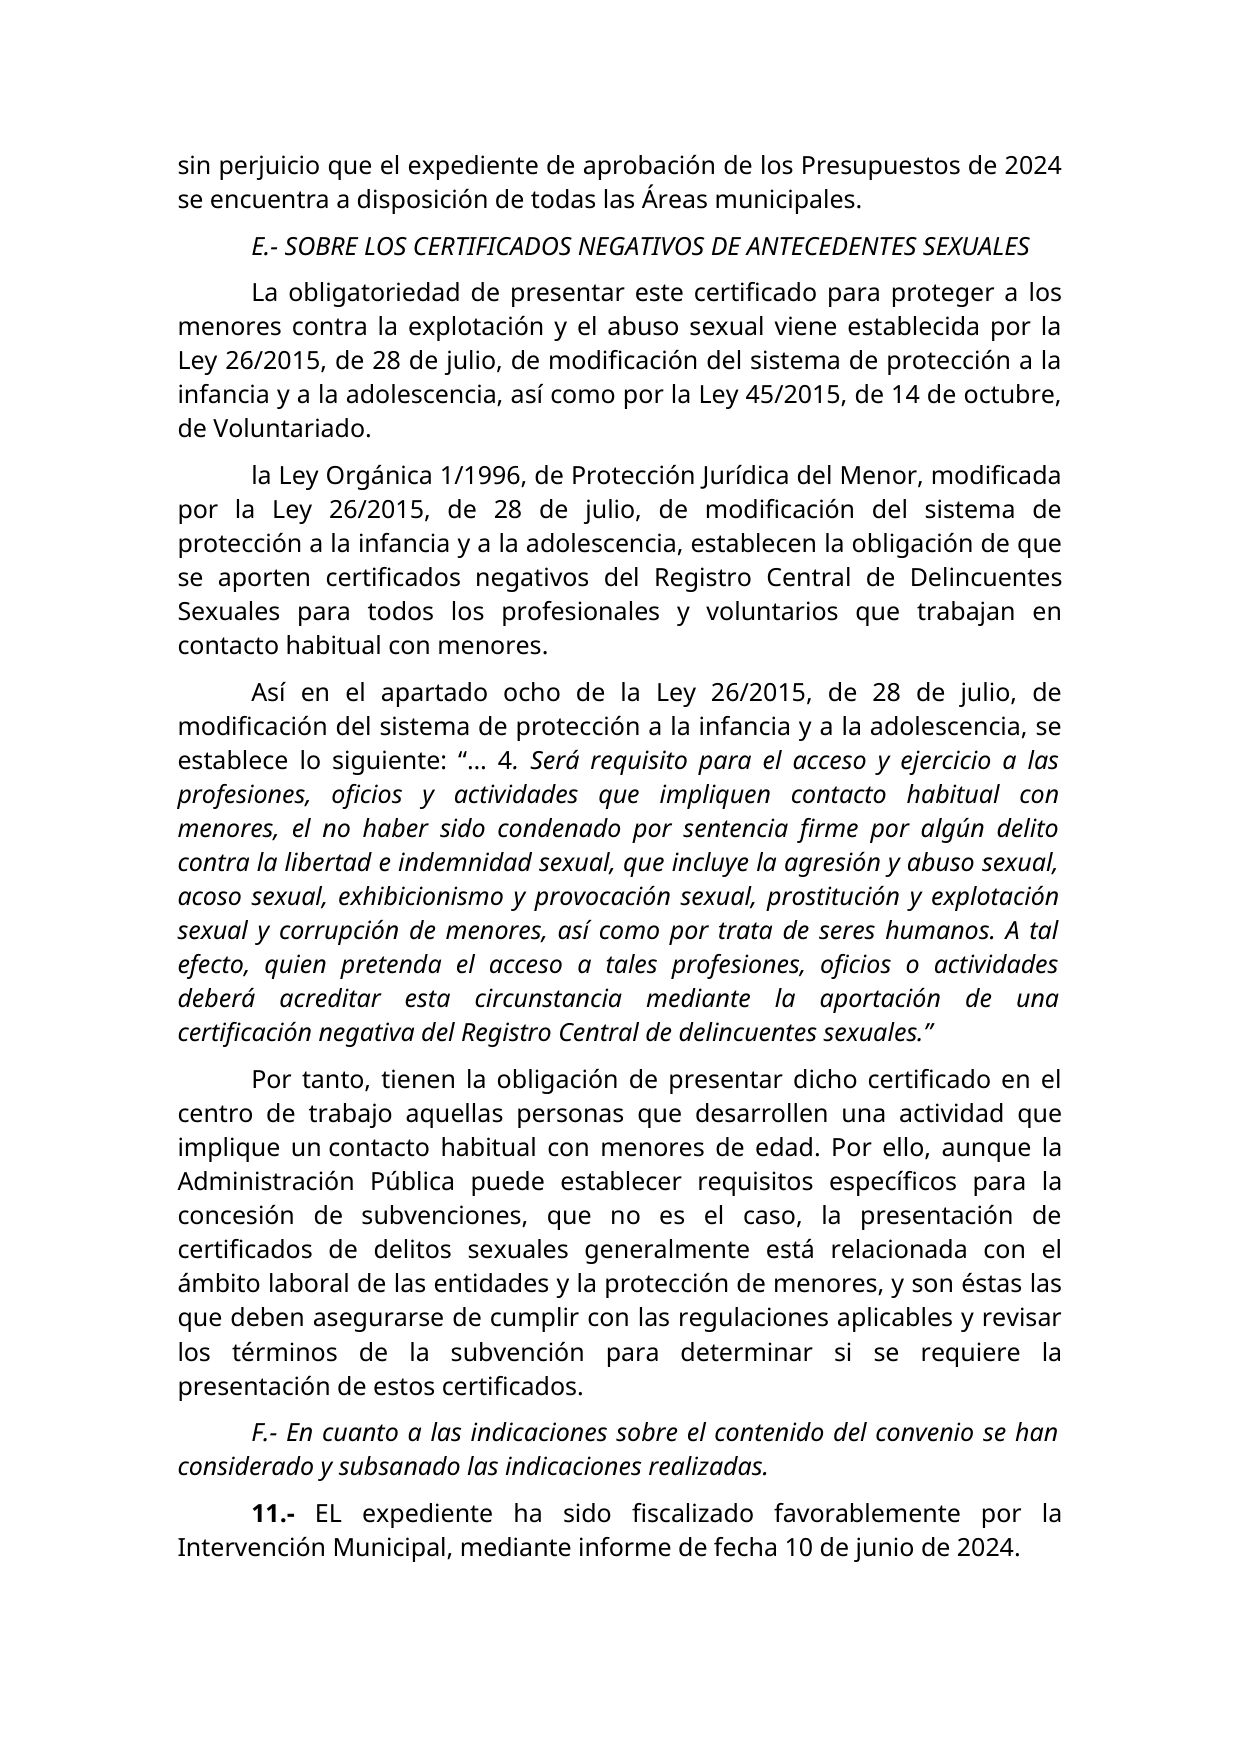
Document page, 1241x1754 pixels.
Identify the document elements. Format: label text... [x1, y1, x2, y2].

text Por tanto, tienen la obligación de presentar dicho certificado en el centro de trabajo aquellas personas que desarrollen una actividad que implique un contacto habitual con menores de edad. Por ello, aunque la Administración Pública puede establecer requisitos específicos para la concesión de subvenciones, que no es el caso, la presentación de certificados de delitos sexuales generalmente está relacionada con el ámbito laboral de las entidades y la protección de menores, y son éstas las que deben asegurarse de cumplir con las regulaciones aplicables y revisar los términos de la subvención para determinar si se requiere la presentación de estos certificados. [177, 1062, 1063, 1402]
text F.- En cuanto a las indicaciones sobre el contenido del convenio se han considerado y subsanado las indicaciones realizadas. [177, 1415, 1063, 1483]
text La obligatoriedad de presentar este certificado para proteger a los menores contra la explotación y el abuso sexual viene establecida por la Ley 26/2015, de 28 de julio, de modificación del sistema de protección a la infancia y a la adolescencia, así como por la Ley 45/2015, de 14 de octubre, de Voluntariado. [177, 275, 1063, 445]
text la Ley Orgánica 1/1996, de Protección Jurídica del Menor, modificada por la Ley 26/2015, de 28 de julio, de modificación del sistema de protección a la infancia y a la adolescencia, establecen la obligación de que se aporten certificados negativos del Registro Central de Delincuentes Sexuales para todos los profesionales y voluntarios que trabajan en contacto habitual con menores. [177, 458, 1063, 662]
text sin perjuicio que el expediente de aprobación de los Presupuestos de 2024 se encuentra a disposición de todas las Áreas municipales. [177, 148, 1063, 216]
text Así en el apartado ocho de la Ley 26/2015, de 28 de julio, de modificación del sistema de protección a la infancia y a la adolescencia, se establece lo siguiente: “… 4. Será requisito para el acceso y ejercicio a las profesiones, oficios y actividades que impliquen contacto habitual con menores, el no haber sido condenado por sentencia firme por algún delito contra la libertad e indemnidad sexual, que incluye la agresión y abuso sexual, acoso sexual, exhibicionismo y provocación sexual, prostitución y explotación sexual y corrupción de menores, así como por trata de seres humanos. A tal efecto, quien pretenda el acceso a tales profesiones, oficios o actividades deberá acreditar esta circunstancia mediante la aportación de una certificación negativa del Registro Central de delincuentes sexuales.” [177, 674, 1063, 1049]
text E.- SOBRE LOS CERTIFICADOS NEGATIVOS DE ANTECEDENTES SEXUALES [177, 228, 1063, 262]
text 11.- EL expediente ha sido fiscalizado favorablemente por la Intervención Municipal, mediante informe de fecha 10 de junio de 2024. [177, 1495, 1063, 1563]
